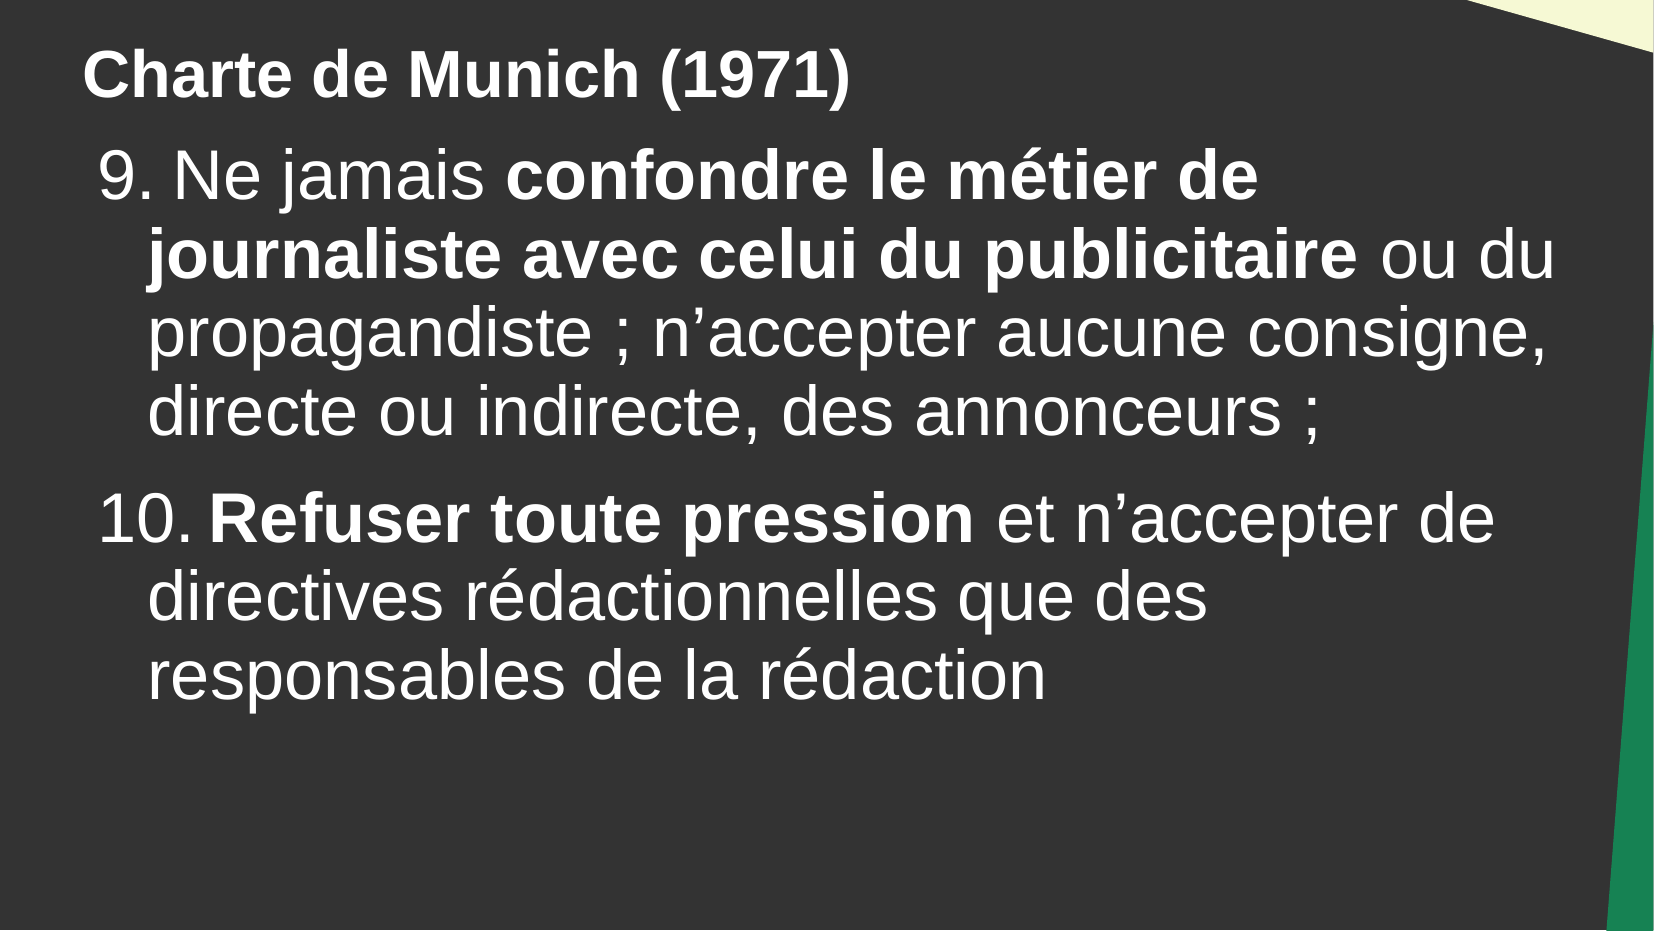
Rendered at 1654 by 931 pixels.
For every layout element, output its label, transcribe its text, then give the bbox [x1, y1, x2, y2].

text_box [1466, 0, 1654, 53]
title Charte de Munich (1971) [82, 37, 1571, 122]
list Ne jamais confondre le métier de journaliste avec celui du publicitaire ou du propagandiste ; n’accepter aucune consigne, directe ou indirecte, des annonceurs ; Refuser toute pression et n’accepter de directives rédactionnelles que des responsables de la rédaction [80, 135, 1560, 762]
text_box [1606, 315, 1654, 931]
